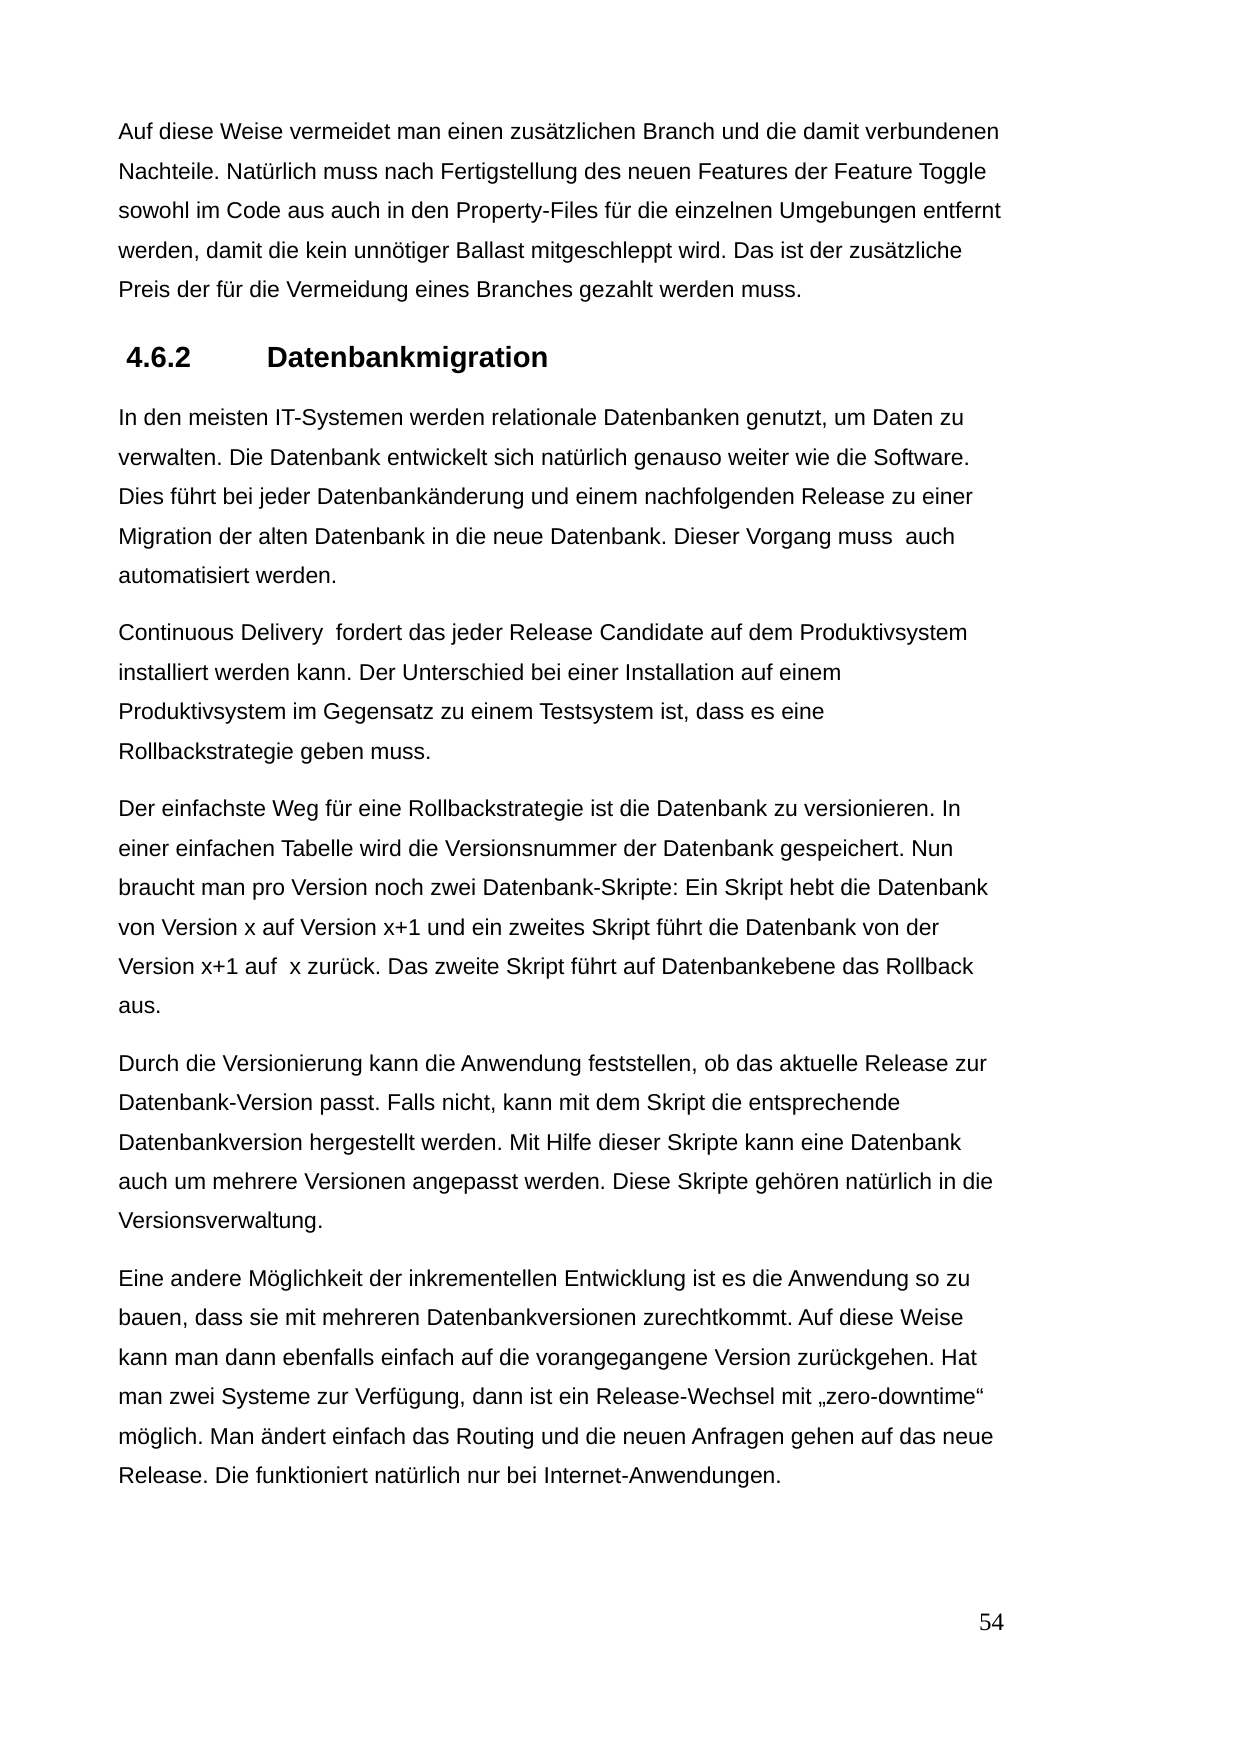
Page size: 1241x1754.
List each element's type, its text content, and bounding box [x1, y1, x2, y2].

text Der einfachste Weg für eine Rollbackstrategie ist die Datenbank zu versionieren. In einer einfachen Tabelle wird die Versionsnummer der Datenbank gespeichert. Nun braucht man pro Version noch zwei Datenbank-Skripte: Ein Skript hebt die Datenbank von Version x auf Version x+1 und ein zweites Skript führt die Datenbank von der Version x+1 auf x zurück. Das zweite Skript führt auf Datenbankebene das Rollback aus. [118, 795, 1004, 1019]
text Auf diese Weise vermeidet man einen zusätzlichen Branch und die damit verbundenen Nachteile. Natürlich muss nach Fertigstellung des neuen Features der Feature Toggle sowohl im Code aus auch in den Property-Files für die einzelnen Umgebungen entfernt werden, damit die kein unnötiger Ballast mitgeschleppt wird. Das ist der zusätzliche Preis der für die Vermeidung eines Branches gezahlt werden muss. [118, 118, 1004, 302]
text Durch die Versionierung kann die Anwendung feststellen, ob das aktuelle Release zur Datenbank-Version passt. Falls nicht, kann mit dem Skript die entsprechende Datenbankversion hergestellt werden. Mit Hilfe dieser Skripte kann eine Datenbank auch um mehrere Versionen angepasst werden. Diese Skripte gehören natürlich in die Versionsverwaltung. [118, 1049, 1004, 1234]
text Eine andere Möglichkeit der inkrementellen Entwicklung ist es die Anwendung so zu bauen, dass sie mit mehreren Datenbankversionen zurechtkommt. Auf diese Weise kann man dann ebenfalls einfach auf die vorangegangene Version zurückgehen. Hat man zwei Systeme zur Verfügung, dann ist ein Release-Wechsel mit „zero-downtime“ möglich. Man ändert einfach das Routing und die neuen Anfragen gehen auf das neue Release. Die funktioniert natürlich nur bei Internet-Anwendungen. [118, 1265, 1004, 1488]
text Continuous Delivery fordert das jeder Release Candidate auf dem Produktivsystem installiert werden kann. Der Unterschied bei einer Installation auf einem Produktivsystem im Gegensatz zu einem Testsystem ist, dass es eine Rollbackstrategie geben muss. [118, 619, 1004, 764]
subtitle Datenbankmigration [118, 341, 1004, 374]
text In den meisten IT-Systemen werden relationale Datenbanken genutzt, um Daten zu verwalten. Die Datenbank entwickelt sich natürlich genauso weiter wie die Software. Dies führt bei jeder Datenbankänderung und einem nachfolgenden Release zu einer Migration der alten Datenbank in die neue Datenbank. Dieser Vorgang muss auch automatisiert werden. [118, 404, 1004, 588]
